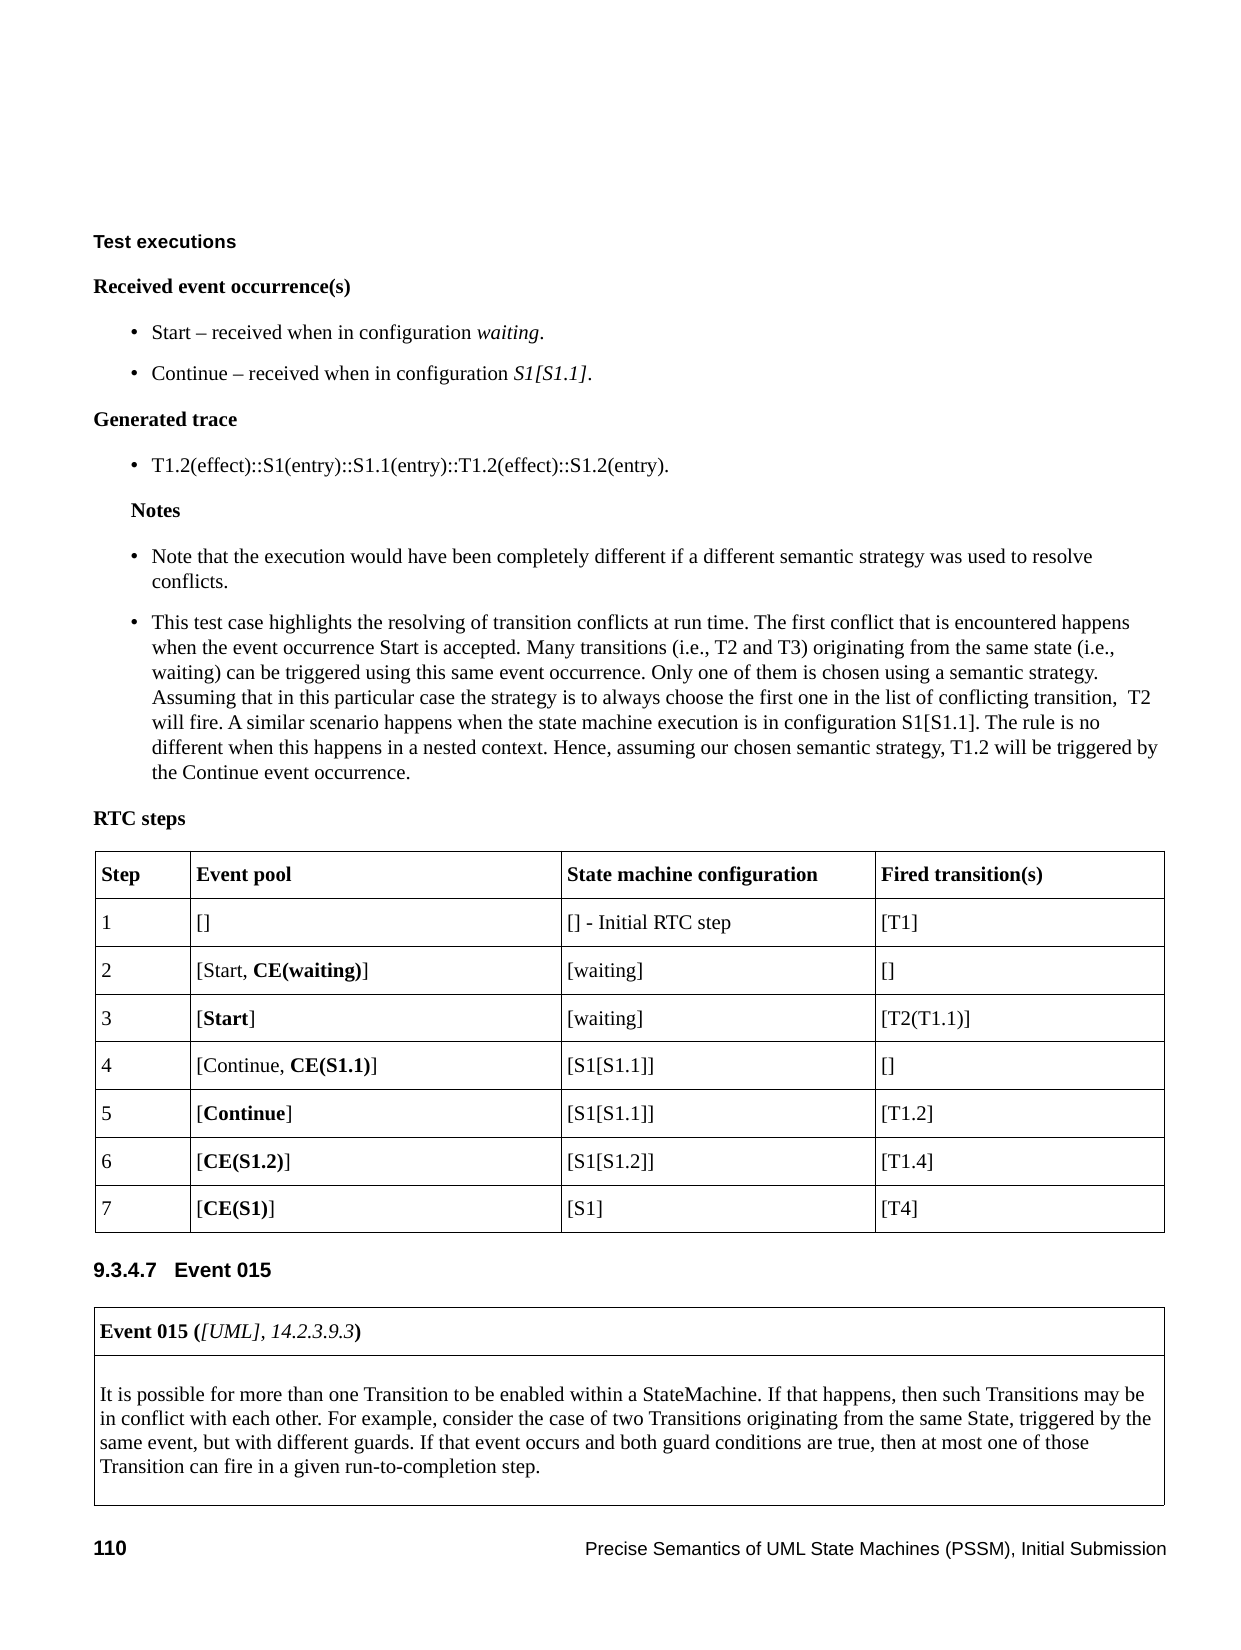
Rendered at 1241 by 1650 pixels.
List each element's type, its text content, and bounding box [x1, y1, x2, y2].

text RTC steps [93, 805, 1164, 829]
table_cell [T2(T1.1)] [876, 995, 1164, 1041]
table_header Event 015 ([UML], 14.2.3.9.3) [95, 1308, 1164, 1355]
table_cell [] [876, 1042, 1164, 1089]
list This test case highlights the resolving of transition conflicts at run time. The first conflict that is encountered happens when the event occurrence Start is accepted. Many transitions (i.e., T2 and T3) originating from the same state (i.e., waiting) can be triggered using this same event occurrence. Only one of them is chosen using a semantic strategy. Assuming that in this particular case the strategy is to always choose the first one in the list of conflicting transition, T2 will fire. A similar scenario happens when the state machine execution is in configuration S1[S1.1]. The rule is no different when this happens in a nested context. Hence, assuming our chosen semantic strategy, T1.2 will be triggered by the Continue event occurrence. [131, 609, 1164, 784]
table_cell [T1.2] [876, 1090, 1164, 1137]
list Note that the execution would have been completely different if a different semantic strategy was used to resolve conflicts. [131, 543, 1164, 593]
table_cell 7 [96, 1186, 190, 1232]
text Notes [131, 498, 1164, 522]
table_cell It is possible for more than one Transition to be enabled within a StateMachine. If that happens, then such Transitions may be in conflict with each other. For example, consider the case of two Transitions originating from the same State, triggered by the same event, but with different guards. If that event occurs and both guard conditions are true, then at most one of those Transition can fire in a given run-to-completion step. [95, 1356, 1164, 1505]
table_cell [] [876, 947, 1164, 994]
table_header State machine configuration [562, 852, 875, 898]
table_cell [T1.4] [876, 1138, 1164, 1184]
table_cell [T1] [876, 899, 1164, 946]
table_header Fired transition(s) [876, 852, 1164, 898]
table_cell [Start] [191, 995, 561, 1041]
table_cell 6 [96, 1138, 190, 1184]
table_cell [Continue, CE(S1.1)] [191, 1042, 561, 1089]
table_cell 2 [96, 947, 190, 994]
list Start – received when in configuration waiting. [131, 319, 1164, 344]
table_cell [CE(S1.2)] [191, 1138, 561, 1184]
subtitle Event 015 [93, 1257, 1164, 1282]
list T1.2(effect)::S1(entry)::S1.1(entry)::T1.2(effect)::S1.2(entry). [131, 452, 1164, 477]
table_cell 5 [96, 1090, 190, 1137]
text Received event occurrence(s) [93, 274, 1164, 298]
table_cell [] - Initial RTC step [562, 899, 875, 946]
table_header Step [96, 852, 190, 898]
subtitle Test executions [93, 231, 1164, 253]
table_cell [CE(S1)] [191, 1186, 561, 1232]
table_cell [T4] [876, 1186, 1164, 1232]
table_cell [waiting] [562, 947, 875, 994]
table_header Event pool [191, 852, 561, 898]
table_cell [S1[S1.2]] [562, 1138, 875, 1184]
table_cell [S1] [562, 1186, 875, 1232]
table_cell 4 [96, 1042, 190, 1089]
table_cell [S1[S1.1]] [562, 1042, 875, 1089]
table_cell [S1[S1.1]] [562, 1090, 875, 1137]
list Continue – received when in configuration S1[S1.1]. [131, 360, 1164, 385]
table_cell [waiting] [562, 995, 875, 1041]
table_cell 1 [96, 899, 190, 946]
table_cell [] [191, 899, 561, 946]
text Generated trace [93, 406, 1164, 431]
table_cell 3 [96, 995, 190, 1041]
table_cell [Continue] [191, 1090, 561, 1137]
table_cell [Start, CE(waiting)] [191, 947, 561, 994]
